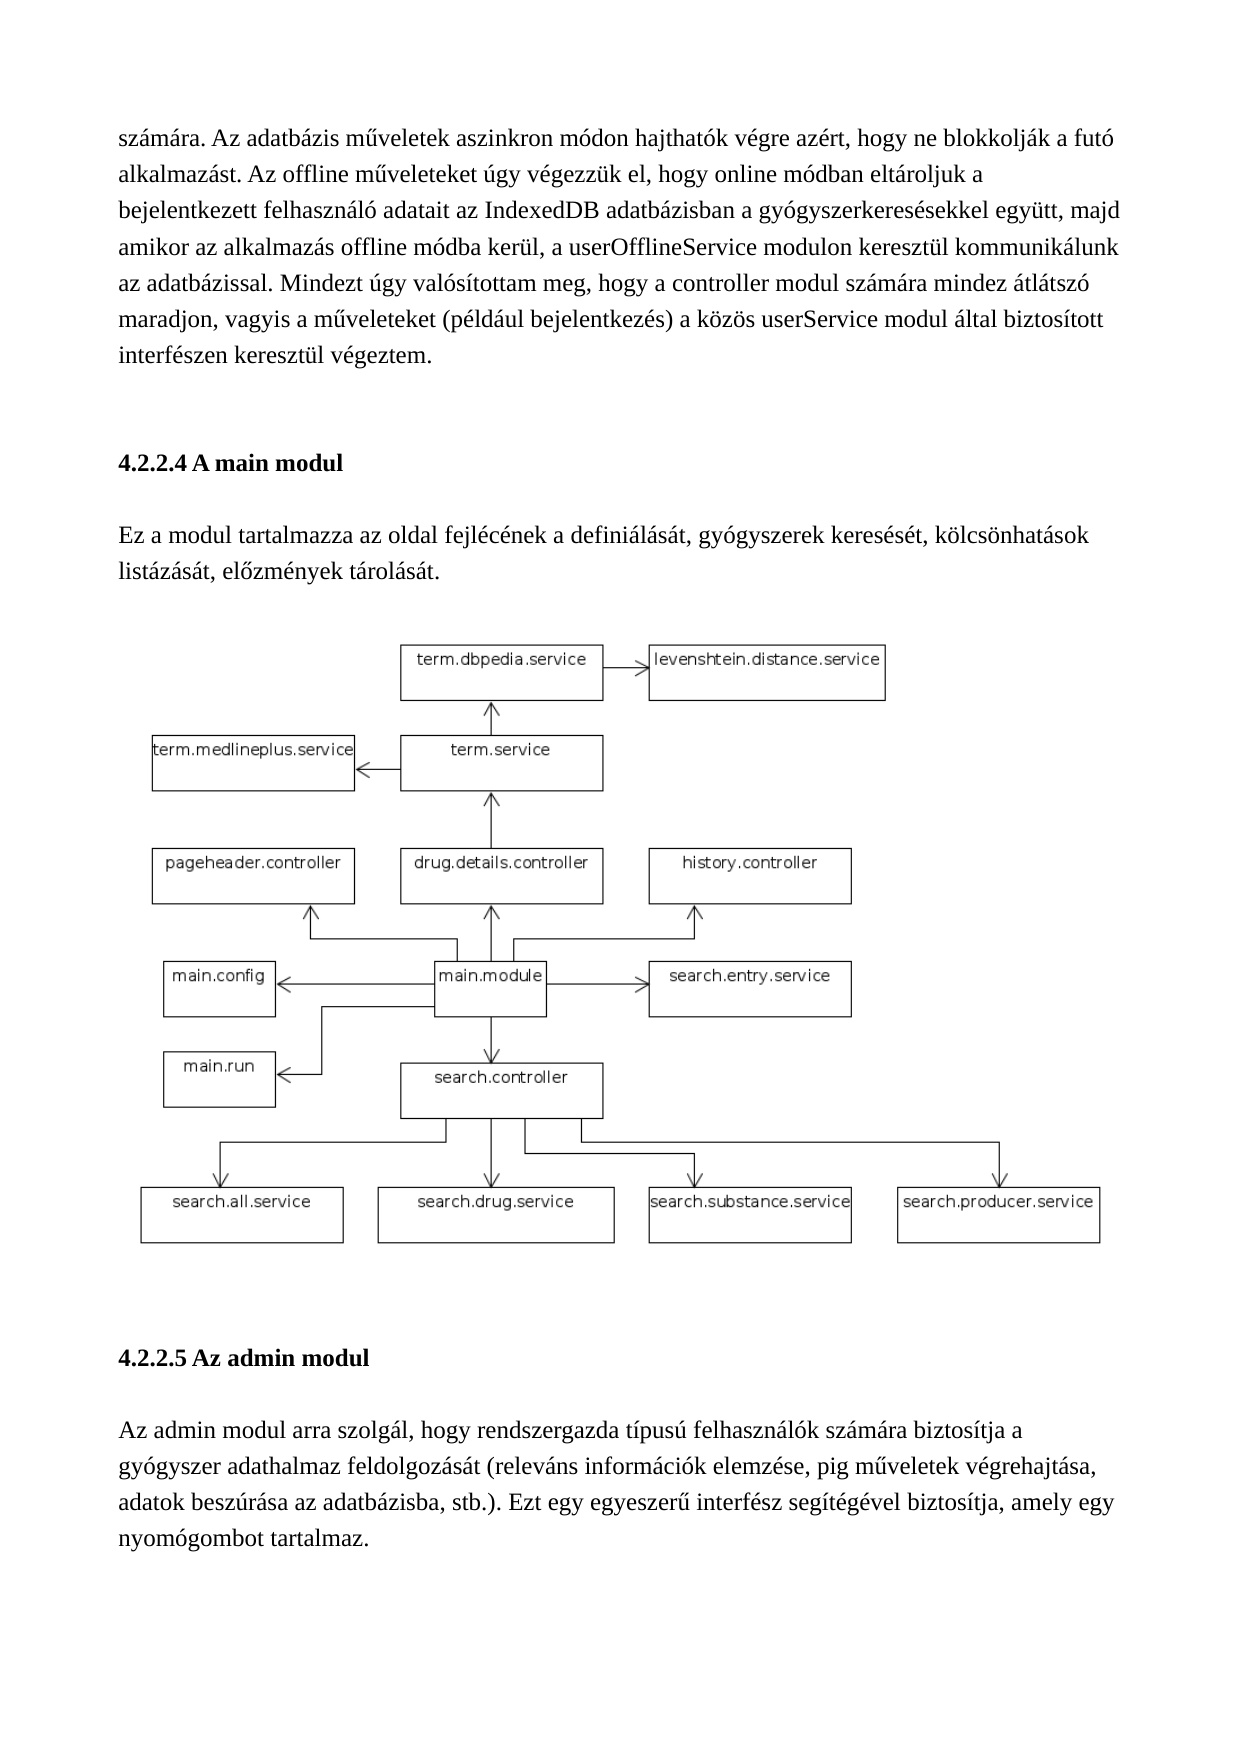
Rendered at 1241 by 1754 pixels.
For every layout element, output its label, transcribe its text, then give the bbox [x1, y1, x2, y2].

picture [118, 622, 1123, 1266]
text számára. Az adatbázis műveletek aszinkron módon hajthatók végre azért, hogy ne blokkolják a futó alkalmazást. Az offline műveleteket úgy végezzük el, hogy online módban eltároljuk a bejelentkezett felhasználó adatait az IndexedDB adatbázisban a gyógyszerkeresésekkel együtt, majd amikor az alkalmazás offline módba kerül, a userOfflineService modulon keresztül kommunikálunk az adatbázissal. Mindezt úgy valósítottam meg, hogy a controller modul számára mindez átlátszó maradjon, vagyis a műveleteket (például bejelentkezés) a közös userService modul által biztosított interfészen keresztül végeztem. [118, 118, 1122, 370]
text 4.2.2.5 Az admin modul [118, 1338, 1122, 1374]
text 4.2.2.4 A main modul [118, 442, 1122, 478]
text Ez a modul tartalmazza az oldal fejlécének a definiálását, gyógyszerek keresését, kölcsönhatások listázását, előzmények tárolását. [118, 514, 1122, 587]
text Az admin modul arra szolgál, hogy rendszergazda típusú felhasználók számára biztosítja a gyógyszer adathalmaz feldolgozását (releváns információk elemzése, pig műveletek végrehajtása, adatok beszúrása az adatbázisba, stb.). Ezt egy egyeszerű interfész segítégével biztosítja, amely egy nyomógombot tartalmaz. [118, 1410, 1122, 1554]
